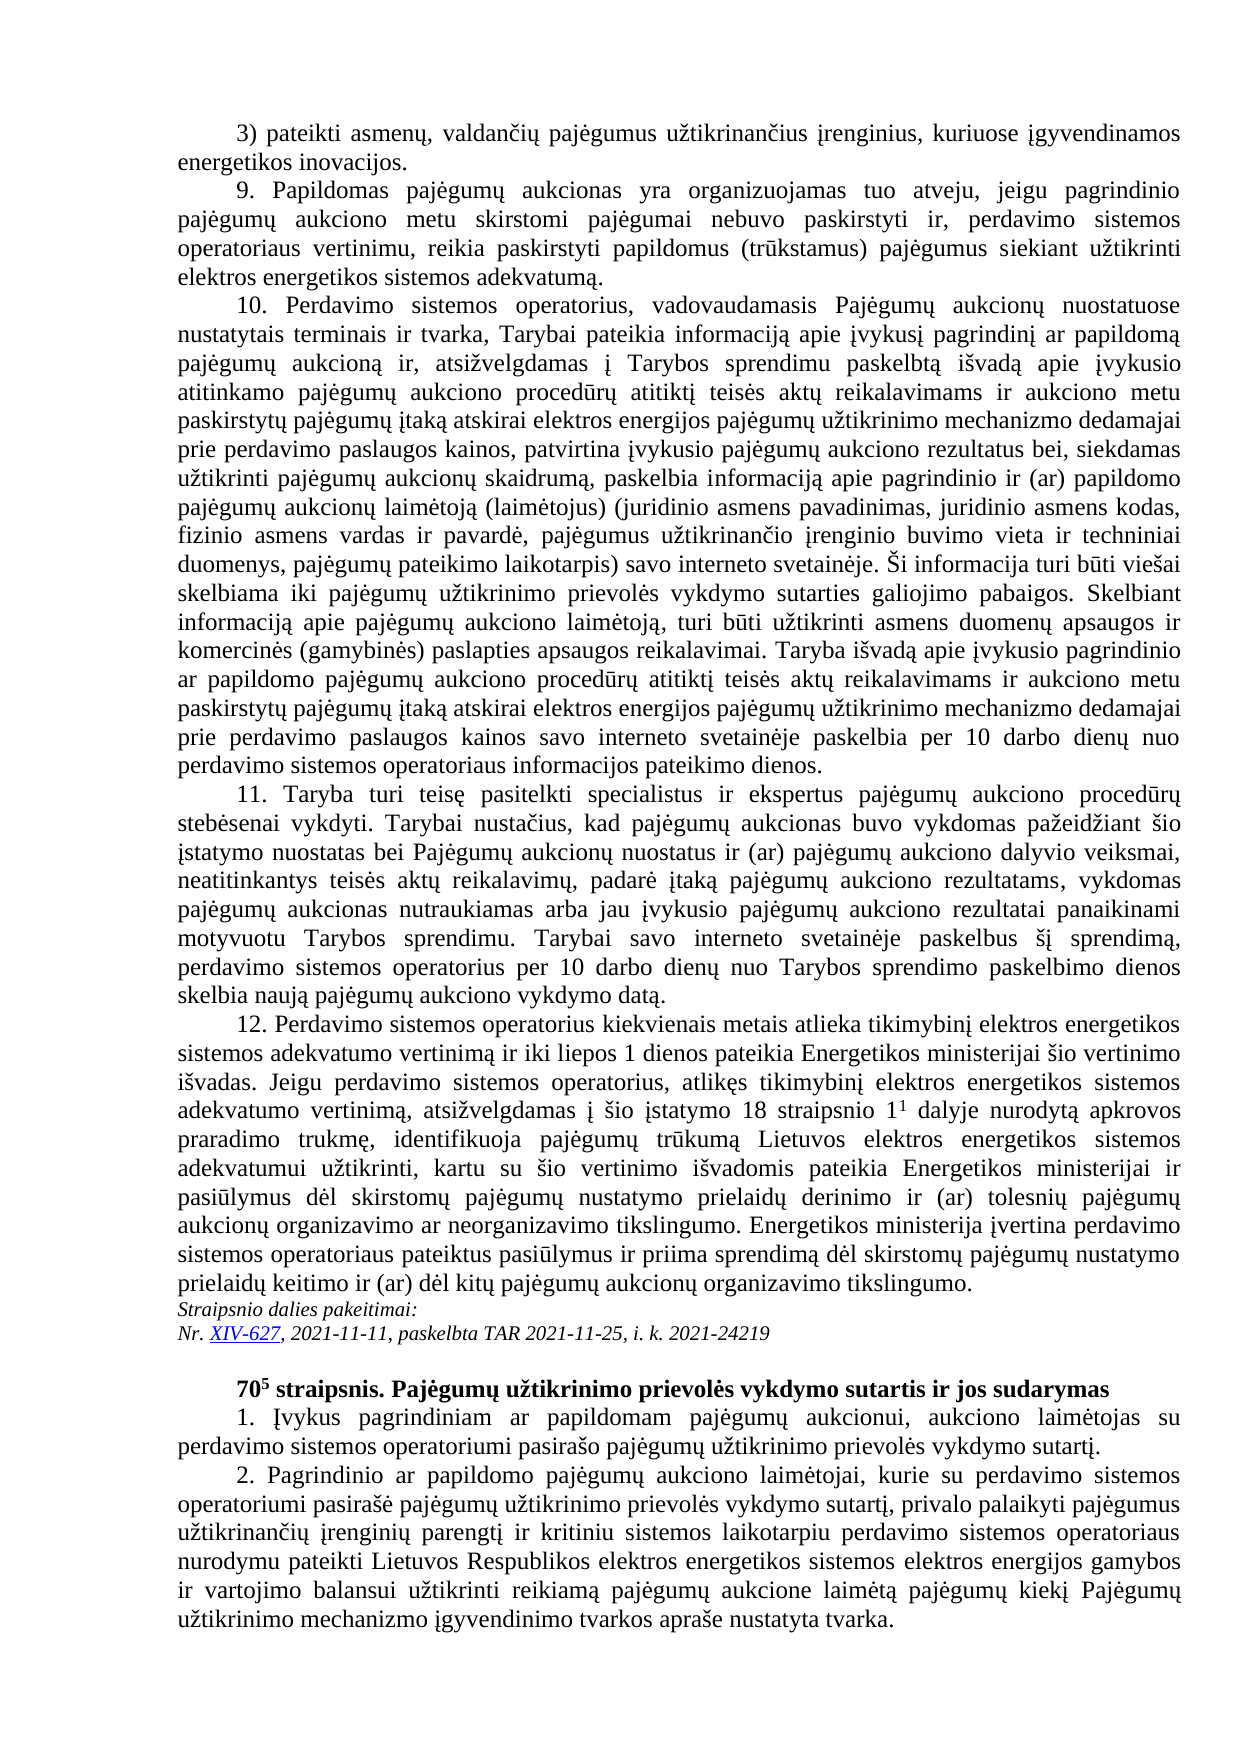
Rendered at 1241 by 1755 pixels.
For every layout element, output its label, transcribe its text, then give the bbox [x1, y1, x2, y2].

text 10. Perdavimo sistemos operatorius, vadovaudamasis Pajėgumų aukcionų nuostatuose nustatytais terminais ir tvarka, Tarybai pateikia informaciją apie įvykusį pagrindinį ar papildomą pajėgumų aukcioną ir, atsižvelgdamas į Tarybos sprendimu paskelbtą išvadą apie įvykusio atitinkamo pajėgumų aukciono procedūrų atitiktį teisės aktų reikalavimams ir aukciono metu paskirstytų pajėgumų įtaką atskirai elektros energijos pajėgumų užtikrinimo mechanizmo dedamajai prie perdavimo paslaugos kainos, patvirtina įvykusio pajėgumų aukciono rezultatus bei, siekdamas užtikrinti pajėgumų aukcionų skaidrumą, paskelbia informaciją apie pagrindinio ir (ar) papildomo pajėgumų aukcionų laimėtoją (laimėtojus) (juridinio asmens pavadinimas, juridinio asmens kodas, fizinio asmens vardas ir pavardė, pajėgumus užtikrinančio įrenginio buvimo vieta ir techniniai duomenys, pajėgumų pateikimo laikotarpis) savo interneto svetainėje. Ši informacija turi būti viešai skelbiama iki pajėgumų užtikrinimo prievolės vykdymo sutarties galiojimo pabaigos. Skelbiant informaciją apie pajėgumų aukciono laimėtoją, turi būti užtikrinti asmens duomenų apsaugos ir komercinės (gamybinės) paslapties apsaugos reikalavimai. Taryba išvadą apie įvykusio pagrindinio ar papildomo pajėgumų aukciono procedūrų atitiktį teisės aktų reikalavimams ir aukciono metu paskirstytų pajėgumų įtaką atskirai elektros energijos pajėgumų užtikrinimo mechanizmo dedamajai prie perdavimo paslaugos kainos savo interneto svetainėje paskelbia per 10 darbo dienų nuo perdavimo sistemos operatoriaus informacijos pateikimo dienos. [177, 291, 1181, 779]
text 11. Taryba turi teisę pasitelkti specialistus ir ekspertus pajėgumų aukciono procedūrų stebėsenai vykdyti. Tarybai nustačius, kad pajėgumų aukcionas buvo vykdomas pažeidžiant šio įstatymo nuostatas bei Pajėgumų aukcionų nuostatus ir (ar) pajėgumų aukciono dalyvio veiksmai, neatitinkantys teisės aktų reikalavimų, padarė įtaką pajėgumų aukciono rezultatams, vykdomas pajėgumų aukcionas nutraukiamas arba jau įvykusio pajėgumų aukciono rezultatai panaikinami motyvuotu Tarybos sprendimu. Tarybai savo interneto svetainėje paskelbus šį sprendimą, perdavimo sistemos operatorius per 10 darbo dienų nuo Tarybos sprendimo paskelbimo dienos skelbia naują pajėgumų aukciono vykdymo datą. [177, 779, 1181, 1009]
text 12. Perdavimo sistemos operatorius kiekvienais metais atlieka tikimybinį elektros energetikos sistemos adekvatumo vertinimą ir iki liepos 1 dienos pateikia Energetikos ministerijai šio vertinimo išvadas. Jeigu perdavimo sistemos operatorius, atlikęs tikimybinį elektros energetikos sistemos adekvatumo vertinimą, atsižvelgdamas į šio įstatymo 18 straipsnio 11 dalyje nurodytą apkrovos praradimo trukmę, identifikuoja pajėgumų trūkumą Lietuvos elektros energetikos sistemos adekvatumui užtikrinti, kartu su šio vertinimo išvadomis pateikia Energetikos ministerijai ir pasiūlymus dėl skirstomų pajėgumų nustatymo prielaidų derinimo ir (ar) tolesnių pajėgumų aukcionų organizavimo ar neorganizavimo tikslingumo. Energetikos ministerija įvertina perdavimo sistemos operatoriaus pateiktus pasiūlymus ir priima sprendimą dėl skirstomų pajėgumų nustatymo prielaidų keitimo ir (ar) dėl kitų pajėgumų aukcionų organizavimo tikslingumo. [177, 1009, 1181, 1297]
text 1. Įvykus pagrindiniam ar papildomam pajėgumų aukcionui, aukciono laimėtojas su perdavimo sistemos operatoriumi pasirašo pajėgumų užtikrinimo prievolės vykdymo sutartį. [177, 1402, 1181, 1460]
text Straipsnio dalies pakeitimai: [177, 1297, 1181, 1321]
text 3) pateikti asmenų, valdančių pajėgumus užtikrinančius įrenginius, kuriuose įgyvendinamos energetikos inovacijos. [177, 118, 1181, 176]
text 705 straipsnis. Pajėgumų užtikrinimo prievolės vykdymo sutartis ir jos sudarymas [177, 1374, 1181, 1402]
text 2. Pagrindinio ar papildomo pajėgumų aukciono laimėtojai, kurie su perdavimo sistemos operatoriumi pasirašė pajėgumų užtikrinimo prievolės vykdymo sutartį, privalo palaikyti pajėgumus užtikrinančių įrenginių parengtį ir kritiniu sistemos laikotarpiu perdavimo sistemos operatoriaus nurodymu pateikti Lietuvos Respublikos elektros energetikos sistemos elektros energijos gamybos ir vartojimo balansui užtikrinti reikiamą pajėgumų aukcione laimėtą pajėgumų kiekį Pajėgumų užtikrinimo mechanizmo įgyvendinimo tvarkos apraše nustatyta tvarka. [177, 1460, 1181, 1632]
text Nr. XIV-627, 2021-11-11, paskelbta TAR 2021-11-25, i. k. 2021-24219 [177, 1321, 1181, 1345]
text 9. Papildomas pajėgumų aukcionas yra organizuojamas tuo atveju, jeigu pagrindinio pajėgumų aukciono metu skirstomi pajėgumai nebuvo paskirstyti ir, perdavimo sistemos operatoriaus vertinimu, reikia paskirstyti papildomus (trūkstamus) pajėgumus siekiant užtikrinti elektros energetikos sistemos adekvatumą. [177, 176, 1181, 291]
